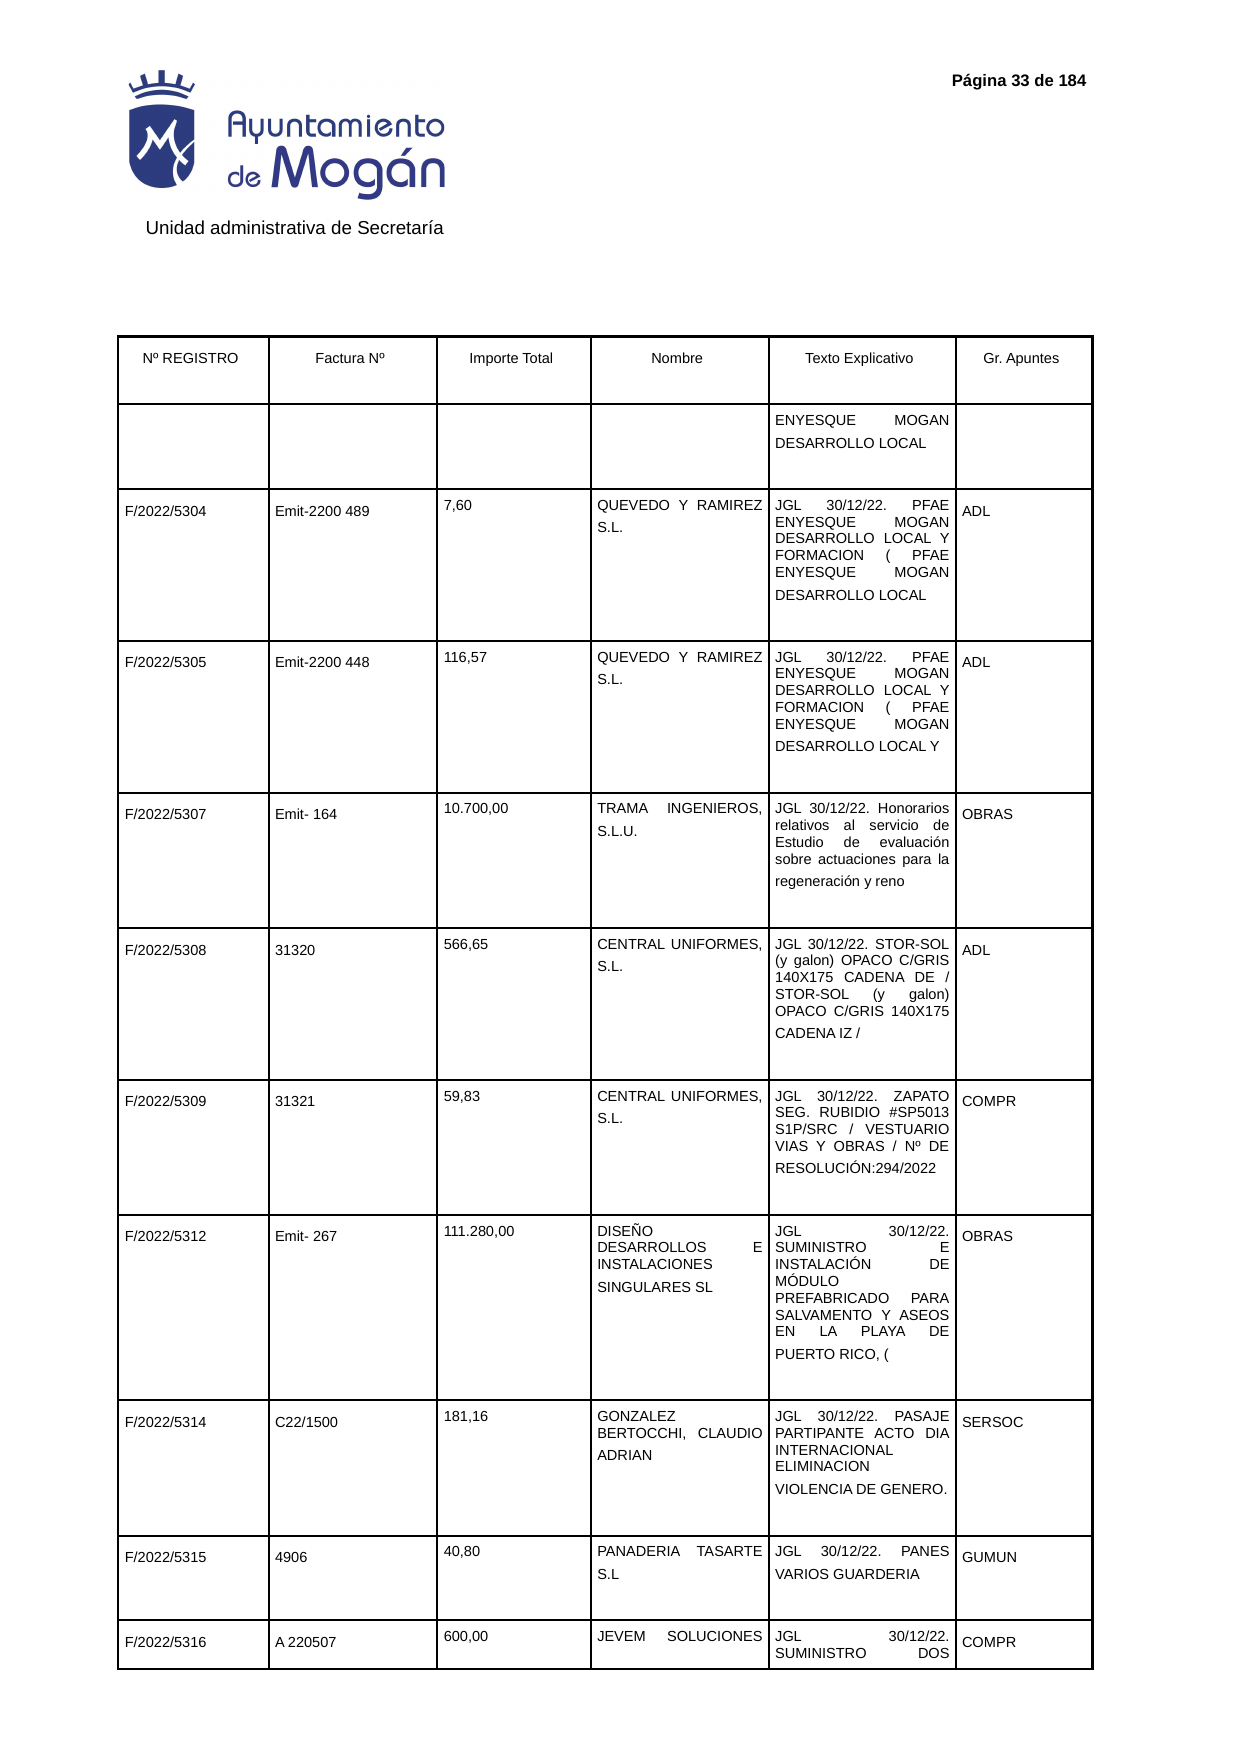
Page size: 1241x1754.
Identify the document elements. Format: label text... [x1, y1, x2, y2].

table_cell Emit- 267 [270, 1216, 436, 1399]
table_cell 116,57 [438, 642, 590, 792]
table_cell JGL 30/12/22. SUMINISTRO E INSTALACIÓN DE MÓDULO PREFABRICADO PARA SALVAMENTO Y ASEOS EN LA PLAYA DE PUERTO RICO, ( [770, 1216, 955, 1399]
table_cell 4906 [270, 1537, 436, 1619]
table_cell F/2022/5309 [119, 1081, 268, 1214]
table_cell [957, 405, 1091, 488]
table_cell 40,80 [438, 1537, 590, 1619]
table_cell ENYESQUE MOGAN DESARROLLO LOCAL [770, 405, 955, 488]
table_cell [438, 405, 590, 488]
table_cell F/2022/5304 [119, 490, 268, 640]
picture [128, 70, 445, 206]
table_cell DISEÑO DESARROLLOS E INSTALACIONES SINGULARES SL [592, 1216, 768, 1399]
table_header Factura Nº [270, 338, 436, 403]
table_cell ADL [957, 642, 1091, 792]
table_cell GUMUN [957, 1537, 1091, 1619]
table_cell GONZALEZ BERTOCCHI, CLAUDIO ADRIAN [592, 1401, 768, 1534]
table_cell 111.280,00 [438, 1216, 590, 1399]
table_cell C22/1500 [270, 1401, 436, 1534]
table_cell Emit- 164 [270, 794, 436, 927]
table_cell JGL 30/12/22. PFAE ENYESQUE MOGAN DESARROLLO LOCAL Y FORMACION ( PFAE ENYESQUE MOGAN DESARROLLO LOCAL [770, 490, 955, 640]
table_cell JEVEM SOLUCIONES [592, 1621, 768, 1667]
table_cell 7,60 [438, 490, 590, 640]
table_cell COMPR [957, 1621, 1091, 1667]
table_cell [592, 405, 768, 488]
table_cell OBRAS [957, 794, 1091, 927]
table_cell 59,83 [438, 1081, 590, 1214]
table_cell 10.700,00 [438, 794, 590, 927]
table_cell [270, 405, 436, 488]
table_cell QUEVEDO Y RAMIREZ S.L. [592, 642, 768, 792]
table_cell F/2022/5314 [119, 1401, 268, 1534]
table_cell A 220507 [270, 1621, 436, 1667]
table_cell F/2022/5308 [119, 929, 268, 1079]
table_cell COMPR [957, 1081, 1091, 1214]
table_cell JGL 30/12/22. PASAJE PARTIPANTE ACTO DIA INTERNACIONAL ELIMINACION VIOLENCIA DE GENERO. [770, 1401, 955, 1534]
table_cell 600,00 [438, 1621, 590, 1667]
table_cell JGL 30/12/22. ZAPATO SEG. RUBIDIO #SP5013 S1P/SRC / VESTUARIO VIAS Y OBRAS / Nº DE RESOLUCIÓN:294/2022 [770, 1081, 955, 1214]
table_cell JGL 30/12/22. Honorarios relativos al servicio de Estudio de evaluación sobre actuaciones para la regeneración y reno [770, 794, 955, 927]
table_cell JGL 30/12/22. PANES VARIOS GUARDERIA [770, 1537, 955, 1619]
table_cell QUEVEDO Y RAMIREZ S.L. [592, 490, 768, 640]
table_header Nº REGISTRO [119, 338, 268, 403]
table_cell JGL 30/12/22. STOR-SOL (y galon) OPACO C/GRIS 140X175 CADENA DE / STOR-SOL (y galon) OPACO C/GRIS 140X175 CADENA IZ / [770, 929, 955, 1079]
table_cell JGL 30/12/22. SUMINISTRO DOS [770, 1621, 955, 1667]
table_cell F/2022/5316 [119, 1621, 268, 1667]
table_cell SERSOC [957, 1401, 1091, 1534]
table_cell OBRAS [957, 1216, 1091, 1399]
table_cell JGL 30/12/22. PFAE ENYESQUE MOGAN DESARROLLO LOCAL Y FORMACION ( PFAE ENYESQUE MOGAN DESARROLLO LOCAL Y [770, 642, 955, 792]
table_cell Emit-2200 489 [270, 490, 436, 640]
table_cell 31321 [270, 1081, 436, 1214]
table_cell Emit-2200 448 [270, 642, 436, 792]
table_cell F/2022/5315 [119, 1537, 268, 1619]
table_header Nombre [592, 338, 768, 403]
table_header Texto Explicativo [770, 338, 955, 403]
table_cell F/2022/5305 [119, 642, 268, 792]
table_cell 181,16 [438, 1401, 590, 1534]
table_cell CENTRAL UNIFORMES, S.L. [592, 929, 768, 1079]
table_cell CENTRAL UNIFORMES, S.L. [592, 1081, 768, 1214]
table_cell 31320 [270, 929, 436, 1079]
table_header Importe Total [438, 338, 590, 403]
table_cell PANADERIA TASARTE S.L [592, 1537, 768, 1619]
table_cell ADL [957, 490, 1091, 640]
table_cell F/2022/5312 [119, 1216, 268, 1399]
table_header Gr. Apuntes [957, 338, 1091, 403]
table_cell ADL [957, 929, 1091, 1079]
table_cell F/2022/5307 [119, 794, 268, 927]
table_cell [119, 405, 268, 488]
table_cell 566,65 [438, 929, 590, 1079]
table_cell TRAMA INGENIEROS, S.L.U. [592, 794, 768, 927]
